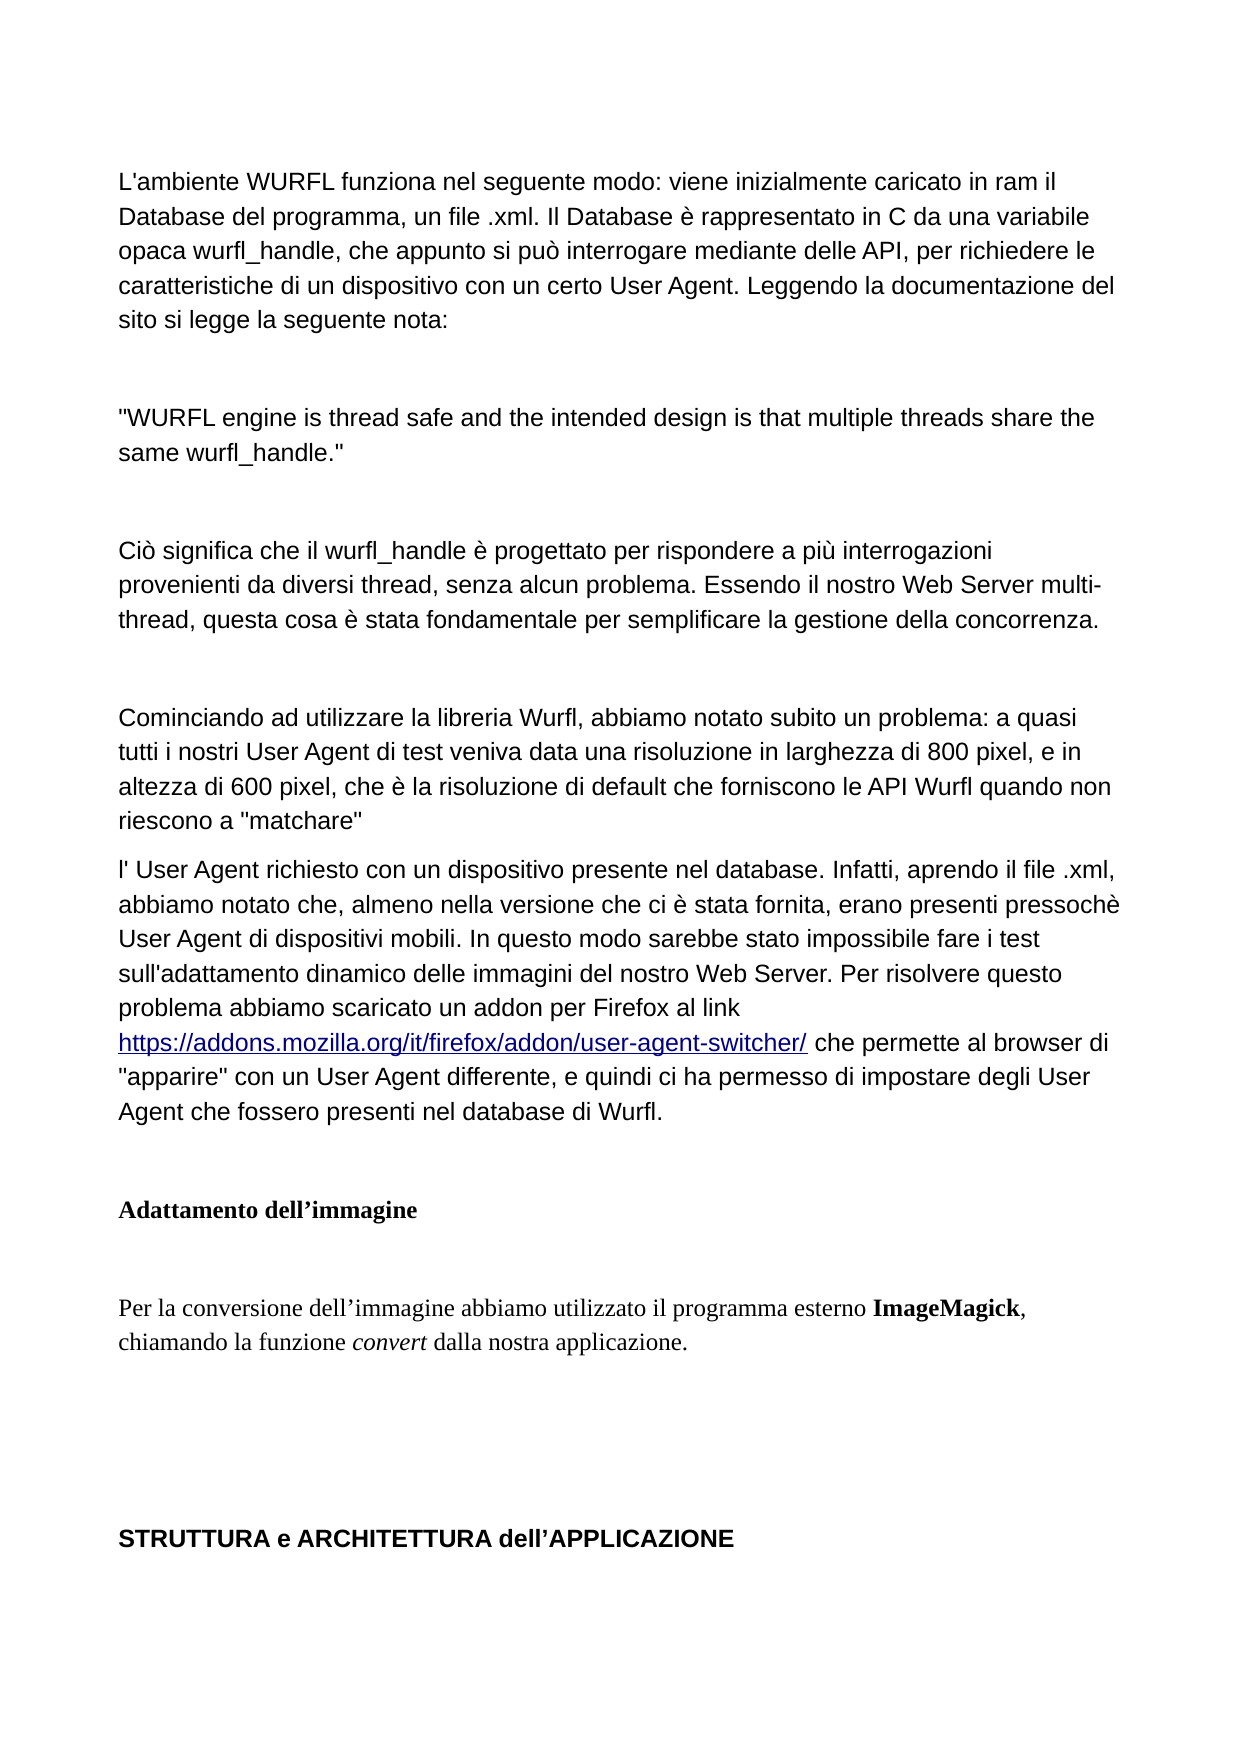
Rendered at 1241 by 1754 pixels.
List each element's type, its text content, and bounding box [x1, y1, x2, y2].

text STRUTTURA e ARCHITETTURA dell’APPLICAZIONE [118, 1524, 1122, 1552]
text Per la conversione dell’immagine abbiamo utilizzato il programma esterno ImageMagick, chiamando la funzione convert dalla nostra applicazione. [118, 1293, 1122, 1356]
text Adattamento dell’immagine [118, 1195, 1122, 1224]
text L'ambiente WURFL funziona nel seguente modo: viene inizialmente caricato in ram il Database del programma, un file .xml. Il Database è rappresentato in C da una variabile opaca wurfl_handle, che appunto si può interrogare mediante delle API, per richiedere le caratteristiche di un dispositivo con un certo User Agent. Leggendo la documentazione del sito si legge la seguente nota: [118, 167, 1122, 334]
text l' User Agent richiesto con un dispositivo presente nel database. Infatti, aprendo il file .xml, abbiamo notato che, almeno nella versione che ci è stata fornita, erano presenti pressochè User Agent di dispositivi mobili. In questo modo sarebbe stato impossibile fare i test sull'adattamento dinamico delle immagini del nostro Web Server. Per risolvere questo problema abbiamo scaricato un addon per Firefox al link https://addons.mozilla.org/it/firefox/addon/user-agent-switcher/ che permette al browser di "apparire" con un User Agent differente, e quindi ci ha permesso di impostare degli User Agent che fossero presenti nel database di Wurfl. [118, 855, 1122, 1126]
text "WURFL engine is thread safe and the intended design is that multiple threads share the same wurfl_handle." [118, 403, 1122, 466]
text Ciò significa che il wurfl_handle è progettato per rispondere a più interrogazioni provenienti da diversi thread, senza alcun problema. Essendo il nostro Web Server multi-thread, questa cosa è stata fondamentale per semplificare la gestione della concorrenza. [118, 536, 1122, 633]
text Cominciando ad utilizzare la libreria Wurfl, abbiamo notato subito un problema: a quasi tutti i nostri User Agent di test veniva data una risoluzione in larghezza di 800 pixel, e in altezza di 600 pixel, che è la risoluzione di default che forniscono le API Wurfl quando non riescono a "matchare" [118, 703, 1122, 835]
